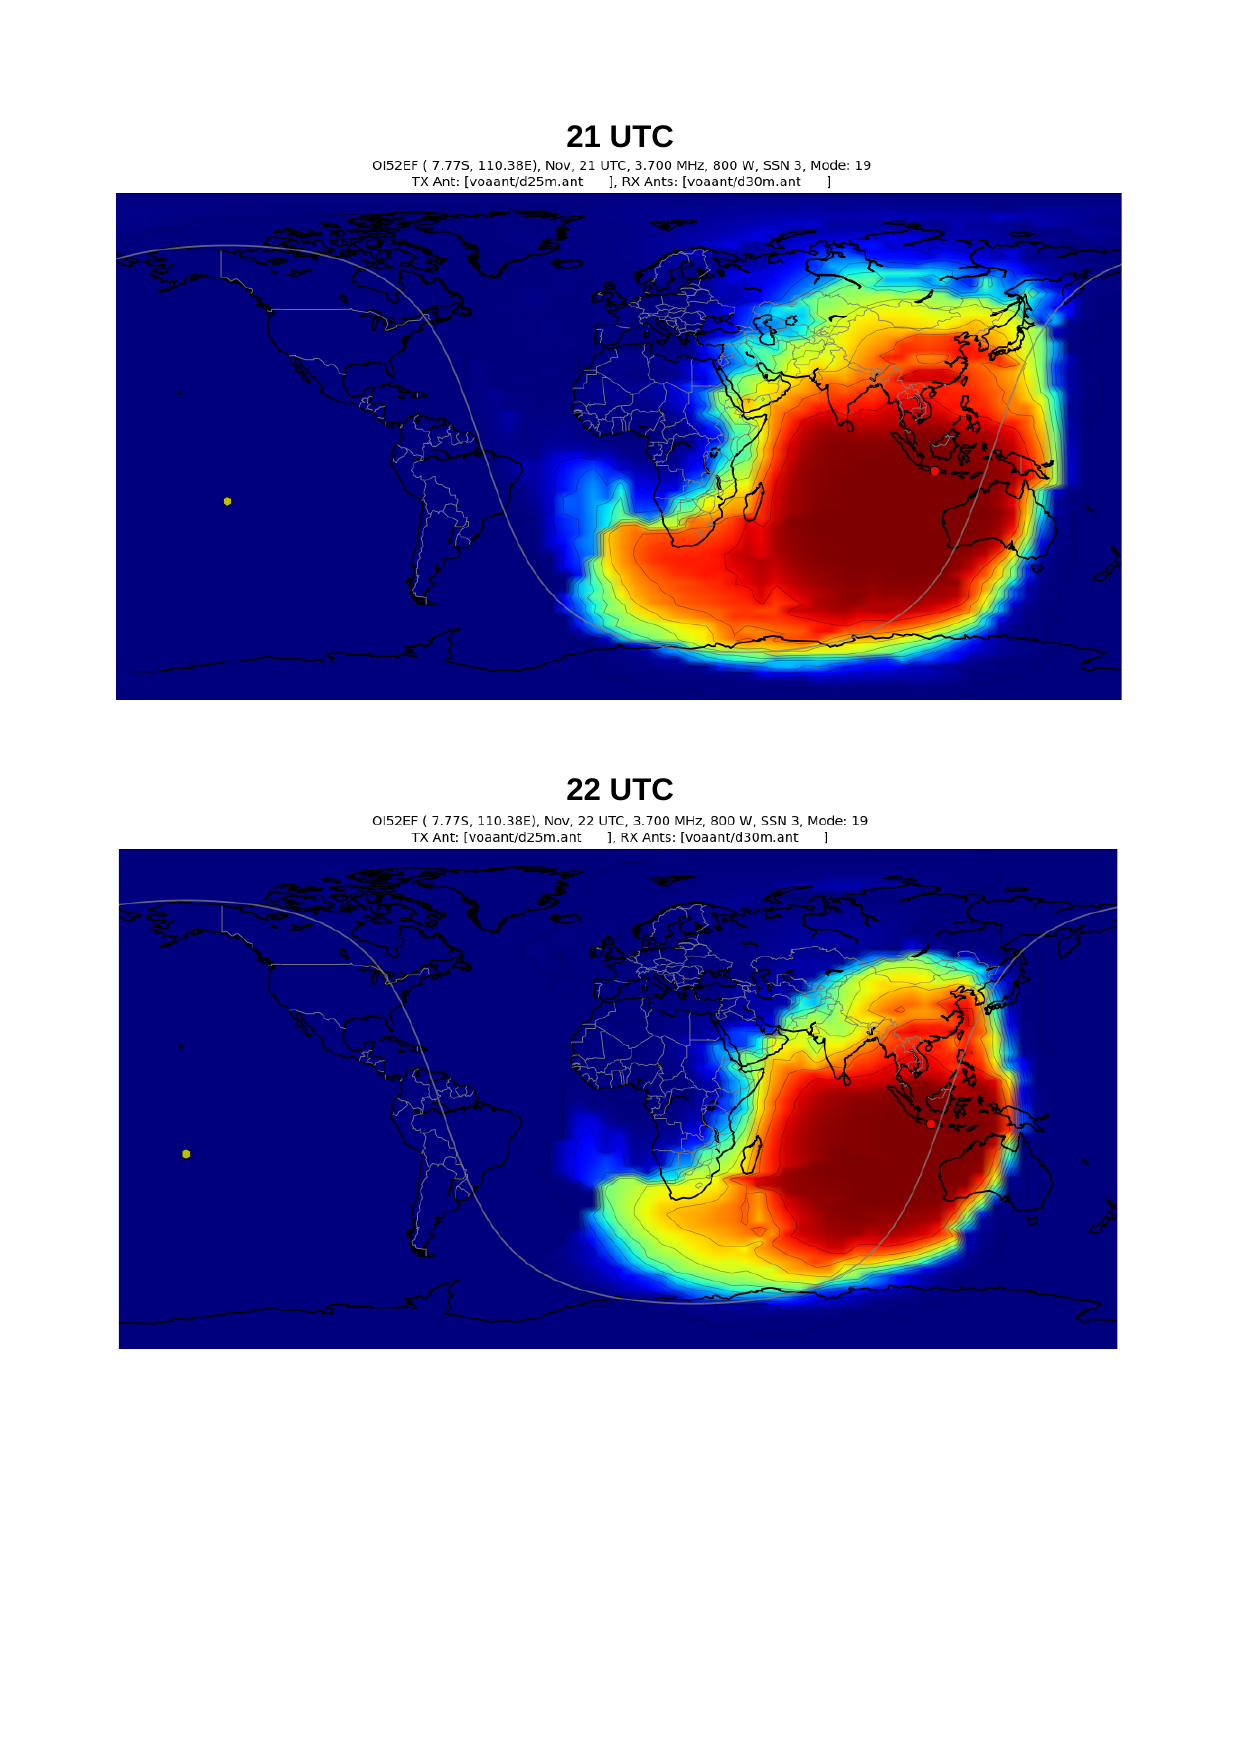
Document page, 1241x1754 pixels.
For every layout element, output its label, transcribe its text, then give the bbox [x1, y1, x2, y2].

picture [116, 154, 1122, 700]
text 21 UTC [118, 118, 1122, 154]
picture [118, 807, 1118, 1349]
text 22 UTC [118, 771, 1122, 807]
